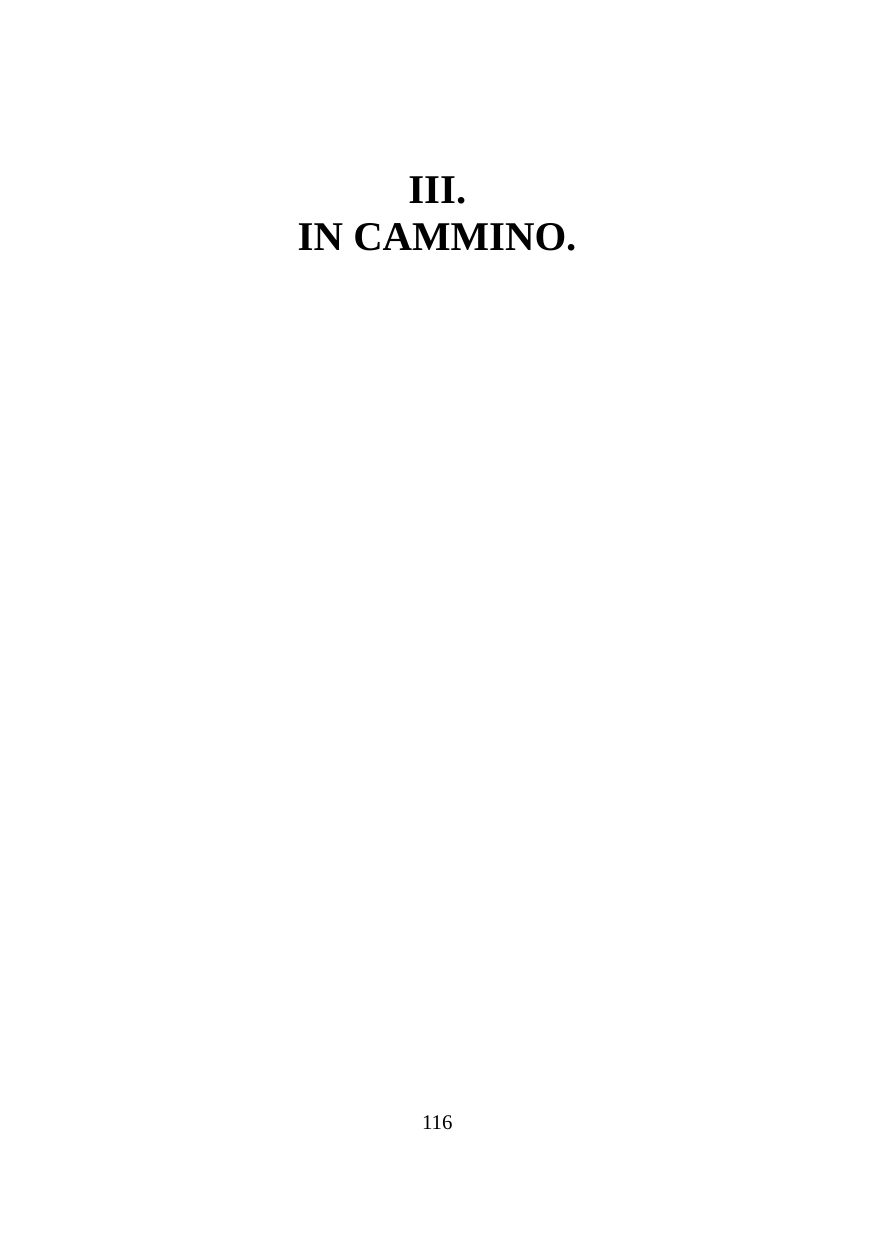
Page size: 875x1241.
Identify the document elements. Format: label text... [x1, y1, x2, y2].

subtitle III. IN CAMMINO. [106, 165, 768, 259]
